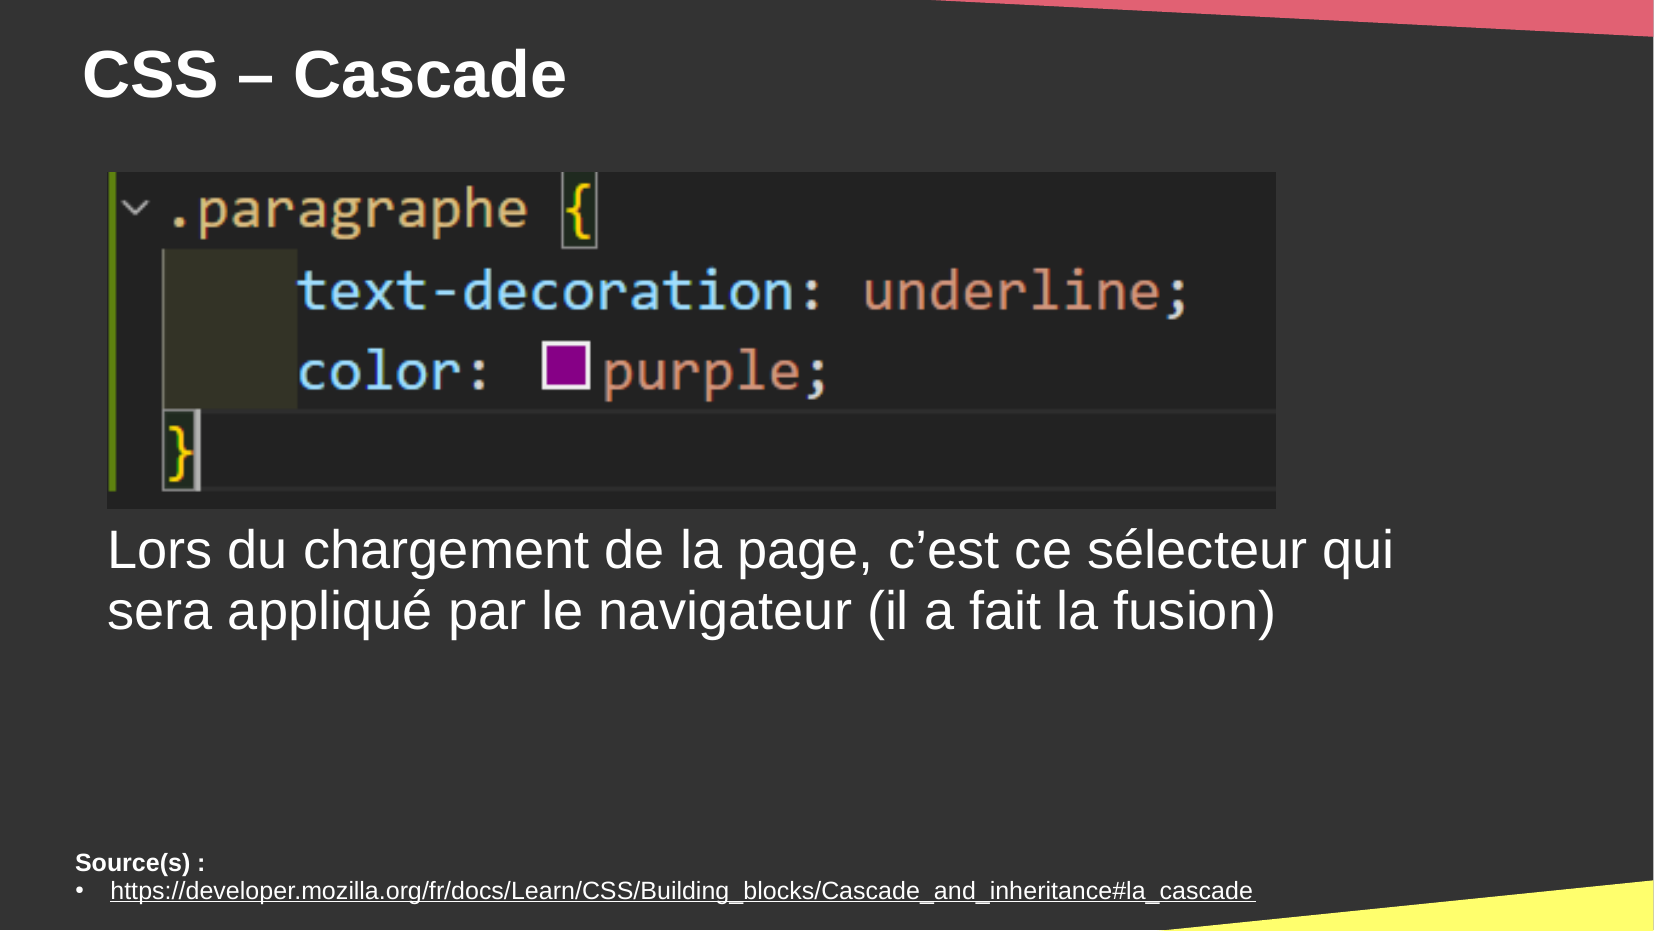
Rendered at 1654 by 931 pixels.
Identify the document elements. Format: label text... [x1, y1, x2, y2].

title Lors du chargement de la page, c’est ce sélecteur qui sera appliqué par le navigateur (il a fait la fusion) [107, 519, 1471, 762]
text_box Source(s) : https://developer.mozilla.org/fr/docs/Learn/CSS/Building_blocks/Cascade_and_inheritance#la_cascade [60, 841, 1546, 913]
picture [107, 172, 1276, 509]
text_box [931, 0, 1654, 37]
title CSS – Cascade [82, 37, 1571, 122]
text_box [1156, 880, 1654, 931]
